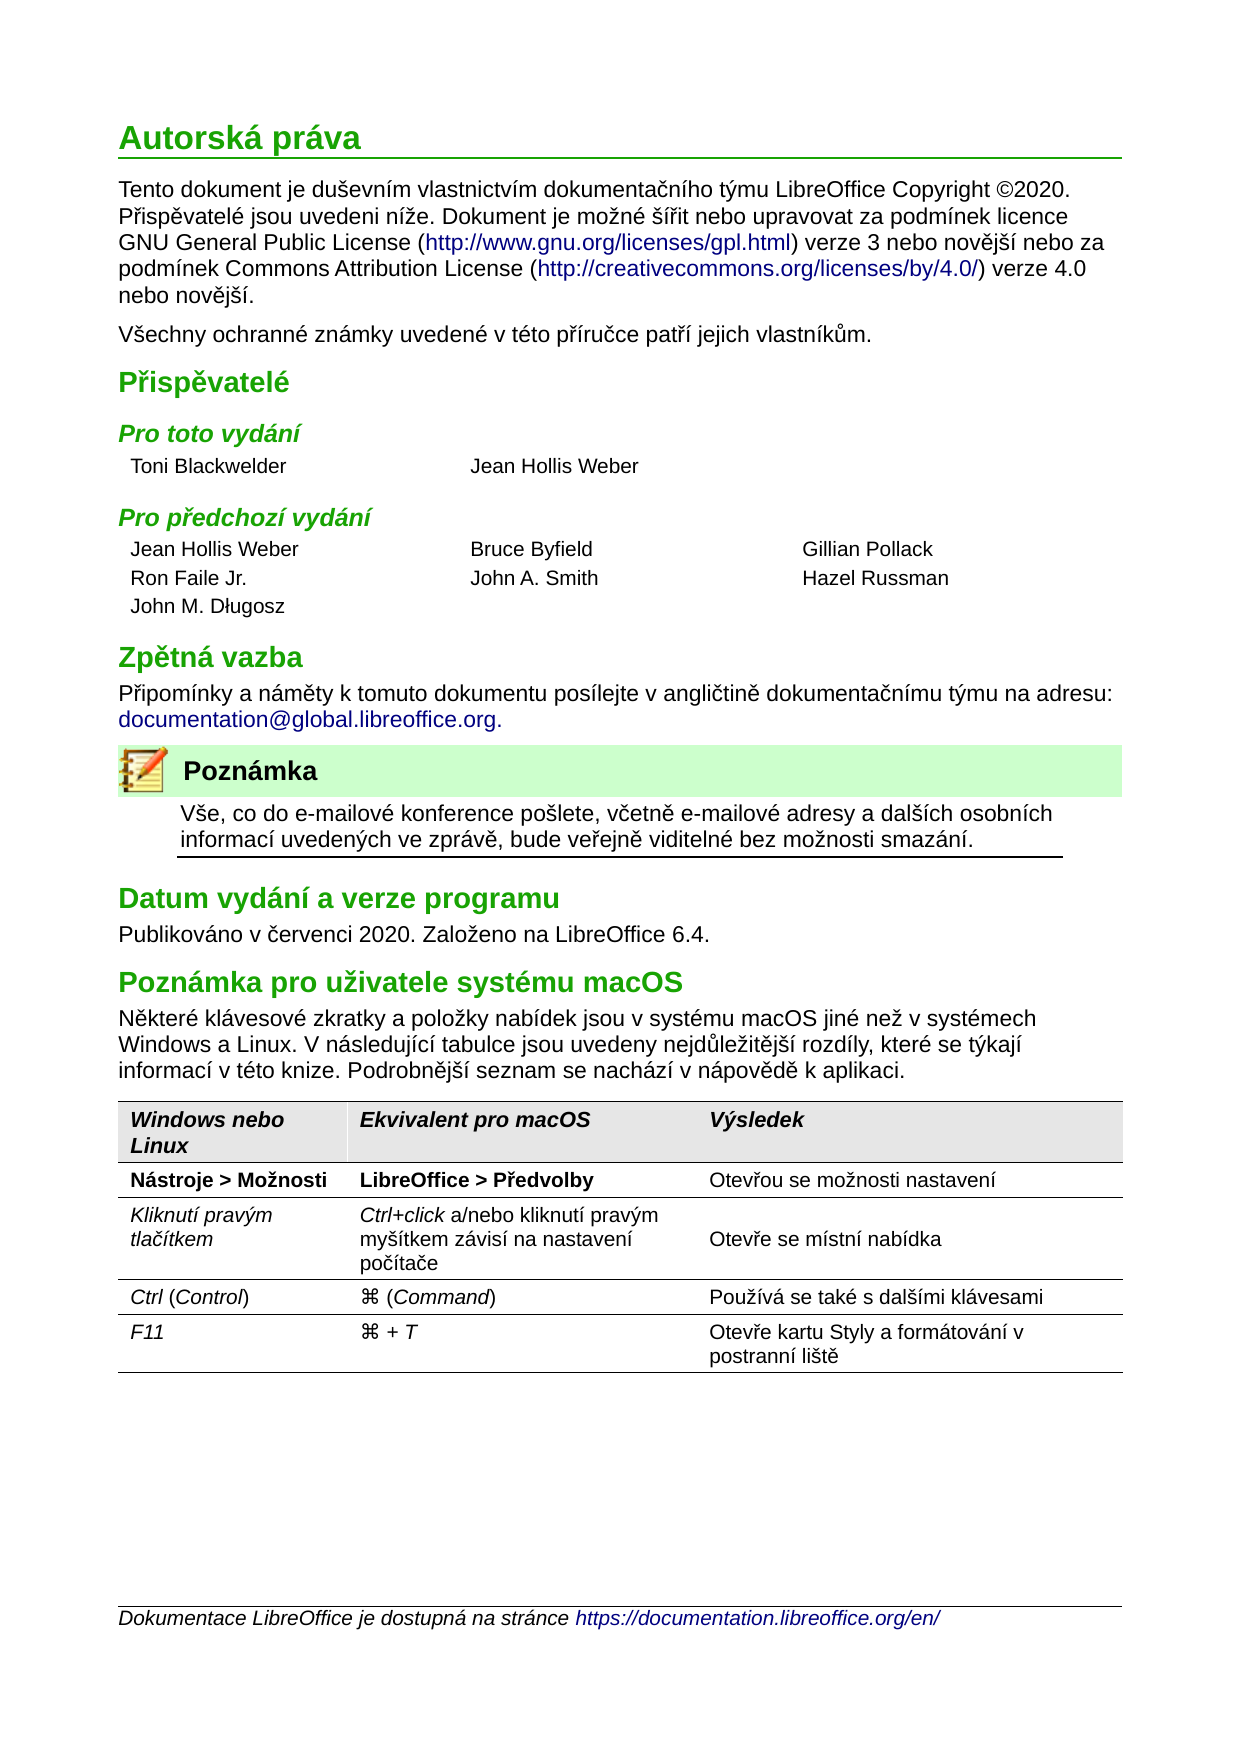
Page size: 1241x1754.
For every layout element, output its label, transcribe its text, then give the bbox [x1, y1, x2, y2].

text Připomínky a náměty k tomuto dokumentu posílejte v angličtině dokumentačnímu týmu na adresu: documentation@global.libreoffice.org. [118, 680, 1122, 732]
table_cell ⌘ (Command) [348, 1280, 697, 1314]
table_header Toni Blackwelder [118, 454, 458, 482]
text Vše, co do e-mailové konference pošlete, včetně e-mailové adresy a dalších osobních informací uvedených ve zprávě, bude veřejně viditelné bez možnosti smazání. [177, 797, 1063, 856]
subtitle Přispěvatelé [118, 365, 1122, 398]
table_cell Nástroje > Možnosti [118, 1163, 347, 1197]
table_header Ekvivalent pro macOS [348, 1102, 697, 1162]
table_cell [458, 594, 790, 623]
table_cell LibreOffice > Předvolby [348, 1163, 697, 1197]
table_header [790, 454, 1122, 482]
text Všechny ochranné známky uvedené v této příručce patří jejich vlastníkům. [118, 321, 1122, 347]
subtitle Pro předchozí vydání [118, 503, 1122, 531]
table_cell F11 [118, 1315, 347, 1372]
table_cell [790, 594, 1122, 623]
table_header Výsledek [697, 1102, 1123, 1162]
table_cell John M. Długosz [118, 594, 458, 623]
table_header Windows nebo Linux [118, 1102, 347, 1162]
table_cell Otevře kartu Styly a formátování v postranní liště [697, 1315, 1123, 1372]
table_cell Ctrl (Control) [118, 1280, 347, 1314]
text Tento dokument je duševním vlastnictvím dokumentačního týmu LibreOffice Copyright ©2020. Přispěvatelé jsou uvedeni níže. Dokument je možné šířit nebo upravovat za podmínek licence GNU General Public License (http://www.gnu.org/licenses/gpl.html) verze 3 nebo novější nebo za podmínek Commons Attribution License (http://creativecommons.org/licenses/by/4.0/) verze 4.0 nebo novější. [118, 176, 1122, 308]
table_header Gillian Pollack [790, 537, 1122, 566]
subtitle Autorská práva [118, 118, 1122, 157]
table_cell Otevře se místní nabídka [697, 1198, 1123, 1279]
subtitle Datum vydání a verze programu [118, 882, 1122, 915]
table_cell Otevřou se možnosti nastavení [697, 1163, 1123, 1197]
subtitle Poznámka pro uživatele systému macOS [118, 965, 1122, 999]
text Publikováno v červenci 2020. Založeno na LibreOffice 6.4. [118, 921, 1122, 947]
table_cell Používá se také s dalšími klávesami [697, 1280, 1123, 1314]
table_cell John A. Smith [458, 566, 790, 594]
table_cell Kliknutí pravým tlačítkem [118, 1198, 347, 1279]
subtitle Pro toto vydání [118, 419, 1122, 448]
table_cell ⌘ + T [348, 1315, 697, 1372]
subtitle Poznámka [118, 745, 1122, 797]
table_header Bruce Byfield [458, 537, 790, 566]
table_header Jean Hollis Weber [458, 454, 790, 482]
table_cell Ctrl+click a/nebo kliknutí pravým myšítkem závisí na nastavení počítače [348, 1198, 697, 1279]
table_header Jean Hollis Weber [118, 537, 458, 566]
text Některé klávesové zkratky a položky nabídek jsou v systému macOS jiné než v systémech Windows a Linux. V následující tabulce jsou uvedeny nejdůležitější rozdíly, které se týkají informací v této knize. Podrobnější seznam se nachází v nápovědě k aplikaci. [118, 1004, 1122, 1084]
picture [119, 745, 170, 796]
table_cell Ron Faile Jr. [118, 566, 458, 594]
table_cell Hazel Russman [790, 566, 1122, 594]
subtitle Zpětná vazba [118, 640, 1122, 674]
